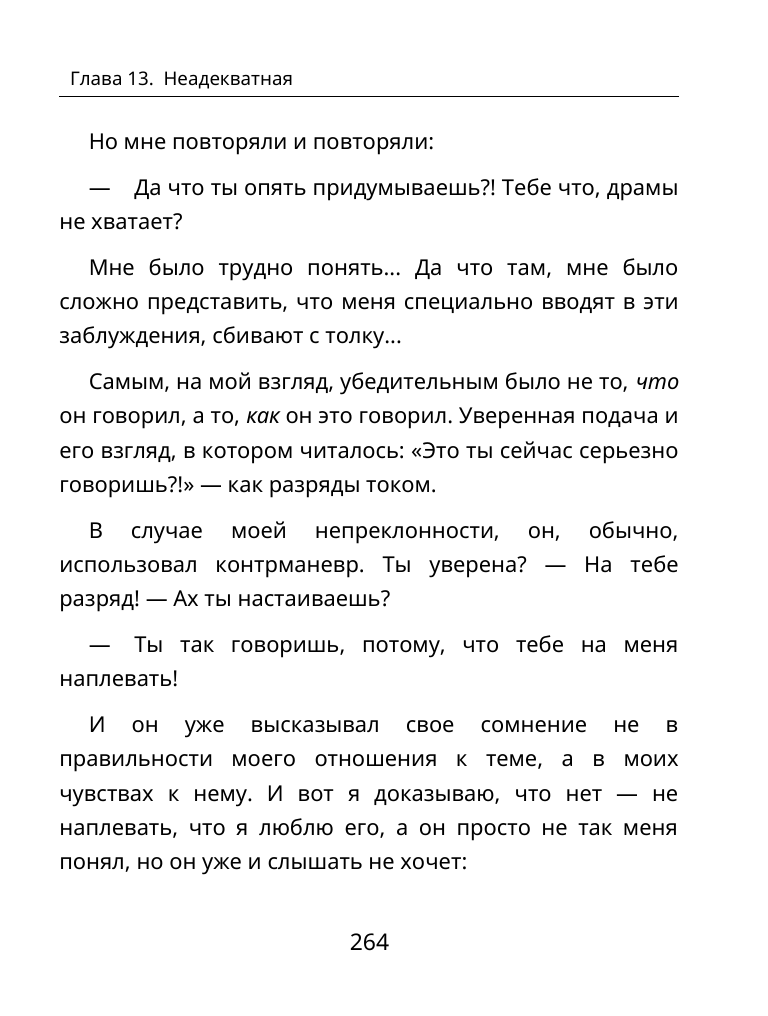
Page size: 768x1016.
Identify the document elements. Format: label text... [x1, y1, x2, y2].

list Да что ты опять придумываешь?! Тебе что, драмы не хватает? [59, 172, 679, 236]
text Но мне повторяли и повторяли: [59, 126, 679, 156]
text В случае моей непреклонности, он, обычно, использовал контрманевр. Ты уверена? — На тебе разряд! — Ах ты настаиваешь? [59, 515, 679, 613]
list Ты так говоришь, потому, что тебе на меня наплевать! [59, 629, 679, 693]
text Самым, на мой взгляд, убедительным было не то, что он говорил, а то, как он это говорил. Уверенная подача и его взгляд, в котором читалось: «Это ты сейчас серьезно говоришь?!» — как разряды током. [59, 366, 679, 499]
text И он уже высказывал свое сомнение не в правильности моего отношения к теме, а в моих чувствах к нему. И вот я доказываю, что нет — не наплевать, что я люблю его, а он просто не так меня понял, но он уже и слышать не хочет: [59, 709, 679, 876]
text Мне было трудно понять... Да что там, мне было сложно представить, что меня специально вводят в эти заблуждения, сбивают с толку... [59, 252, 679, 350]
